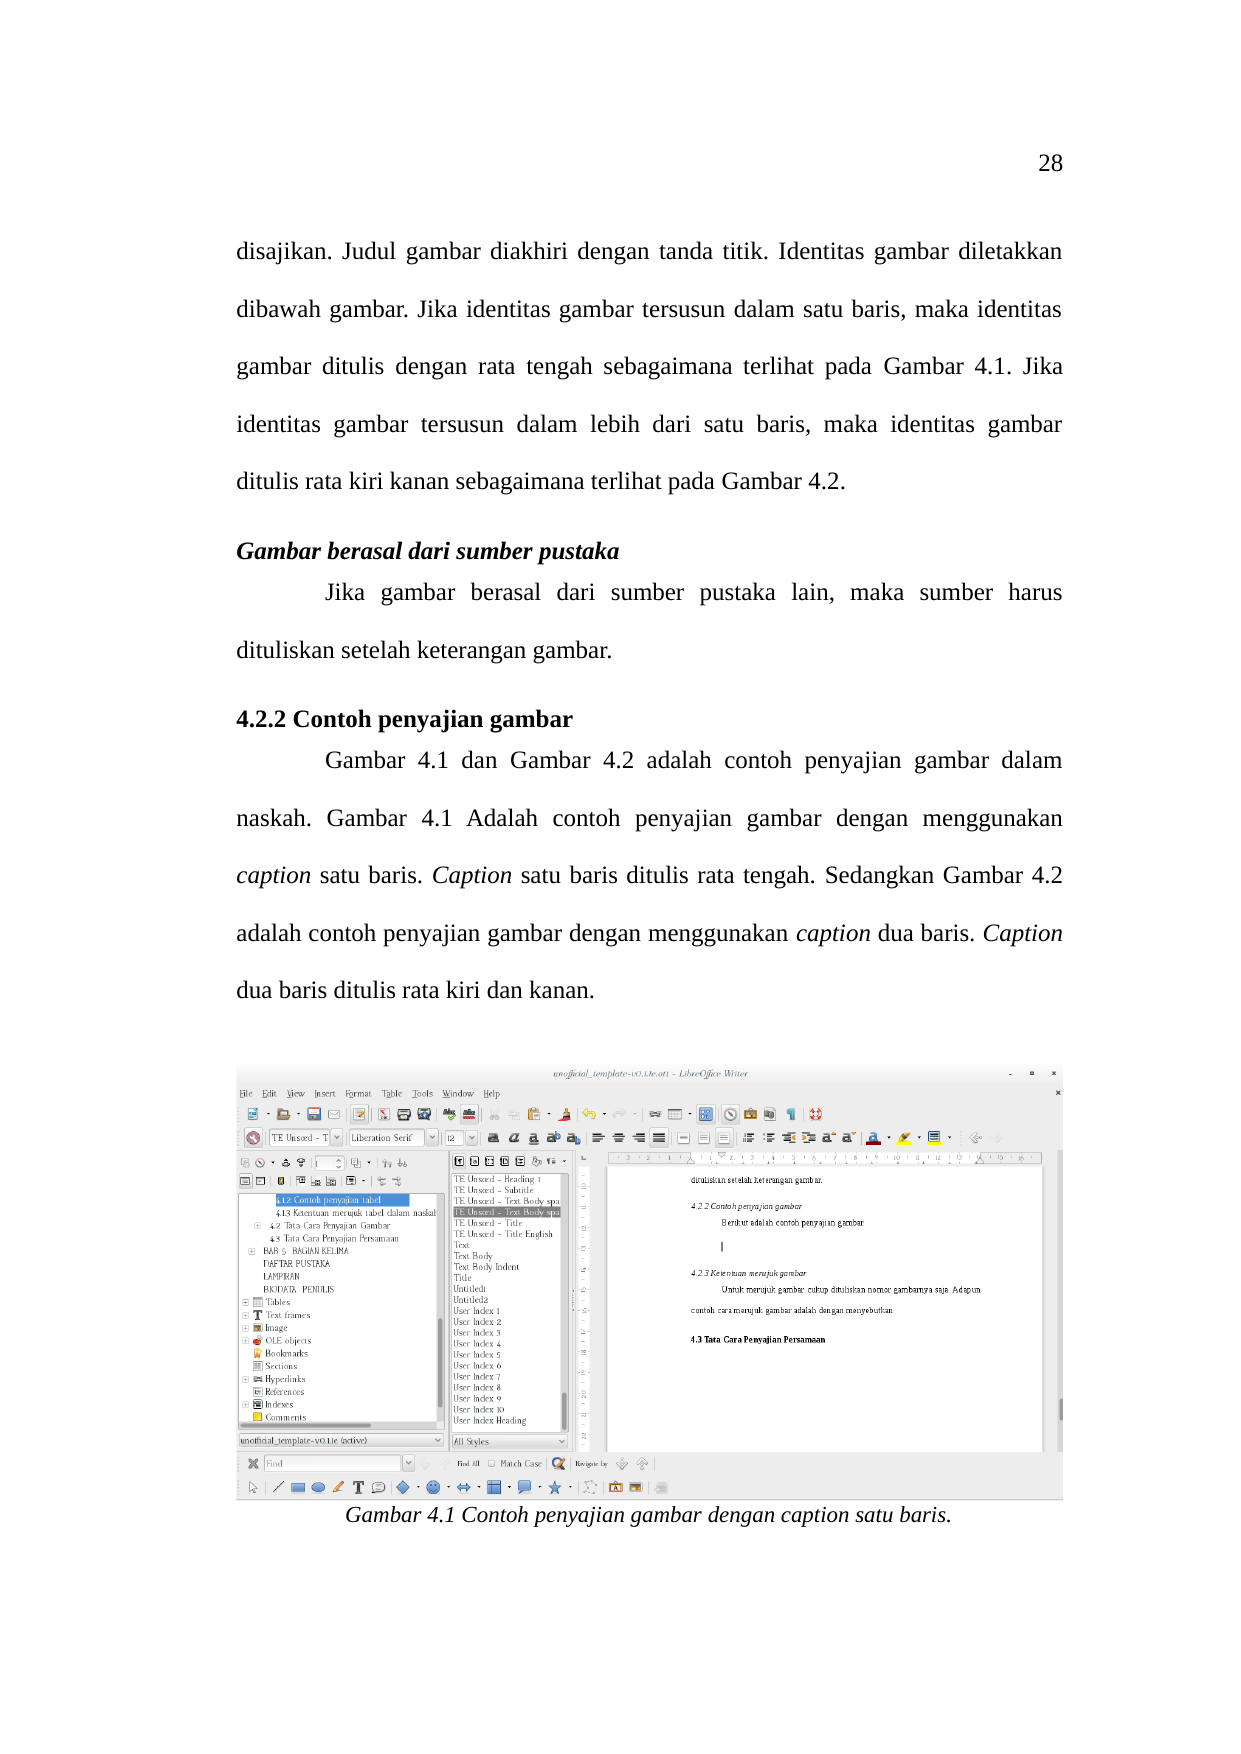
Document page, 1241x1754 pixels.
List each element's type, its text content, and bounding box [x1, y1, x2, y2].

picture [236, 1063, 1063, 1501]
text Gambar 4.1 dan Gambar 4.2 adalah contoh penyajian gambar dalam naskah. Gambar 4.1 Adalah contoh penyajian gambar dengan menggunakan caption satu baris. Caption satu baris ditulis rata tengah. Sedangkan Gambar 4.2 adalah contoh penyajian gambar dengan menggunakan caption dua baris. Caption dua baris ditulis rata kiri dan kanan. [236, 745, 1063, 1004]
text Jika gambar berasal dari sumber pustaka lain, maka sumber harus dituliskan setelah keterangan gambar. [236, 577, 1063, 664]
subtitle Gambar berasal dari sumber pustaka [236, 536, 1063, 565]
text Gambar 4.1 Contoh penyajian gambar dengan caption satu baris. [236, 1501, 1063, 1527]
subtitle Contoh penyajian gambar [236, 704, 1063, 733]
text disajikan. Judul gambar diakhiri dengan tanda titik. Identitas gambar diletakkan dibawah gambar. Jika identitas gambar tersusun dalam satu baris, maka identitas gambar ditulis dengan rata tengah sebagaimana terlihat pada Gambar 4.1. Jika identitas gambar tersusun dalam lebih dari satu baris, maka identitas gambar ditulis rata kiri kanan sebagaimana terlihat pada Gambar 4.2. [236, 236, 1063, 495]
